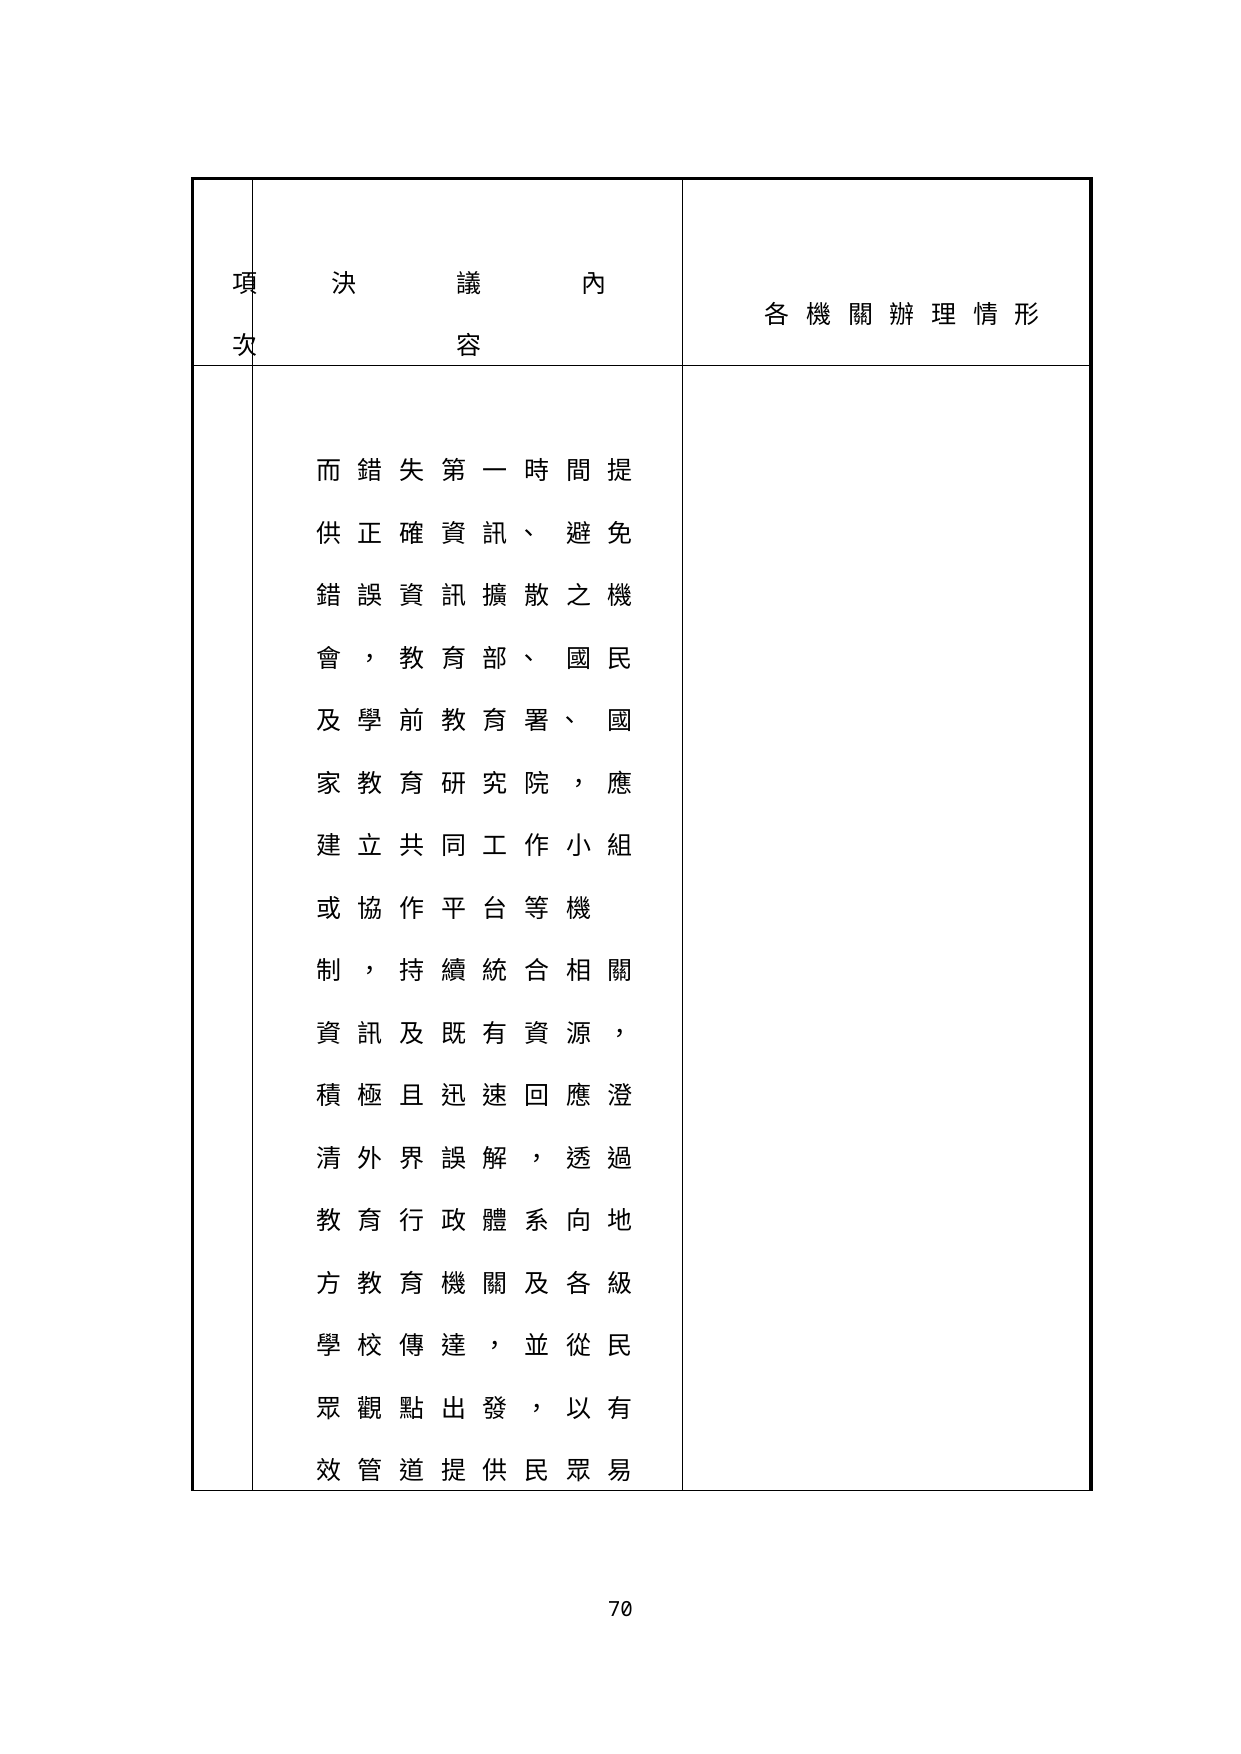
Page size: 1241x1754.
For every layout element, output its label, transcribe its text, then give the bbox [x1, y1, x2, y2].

table_header 項次 [194, 180, 252, 365]
table_header 決 議 內 容 [253, 180, 682, 365]
table_cell [683, 366, 1089, 1490]
table_header 各機關辦理情形 [683, 180, 1089, 365]
table_cell 20. [194, 366, 252, 1490]
table_cell 而錯失第一時間提供正確資訊、避免錯誤資訊擴散之機會，教育部、國民及學前教育署、國家教育研究院，應建立共同工作小組或協作平台等機制，持續統合相關資訊及既有資源，積極且迅速回應澄清外界誤解，透過教育行政體系向地方教育機關及各級學校傳達，並從民眾觀點出發，以有效管道提供民眾易 [253, 366, 682, 1490]
